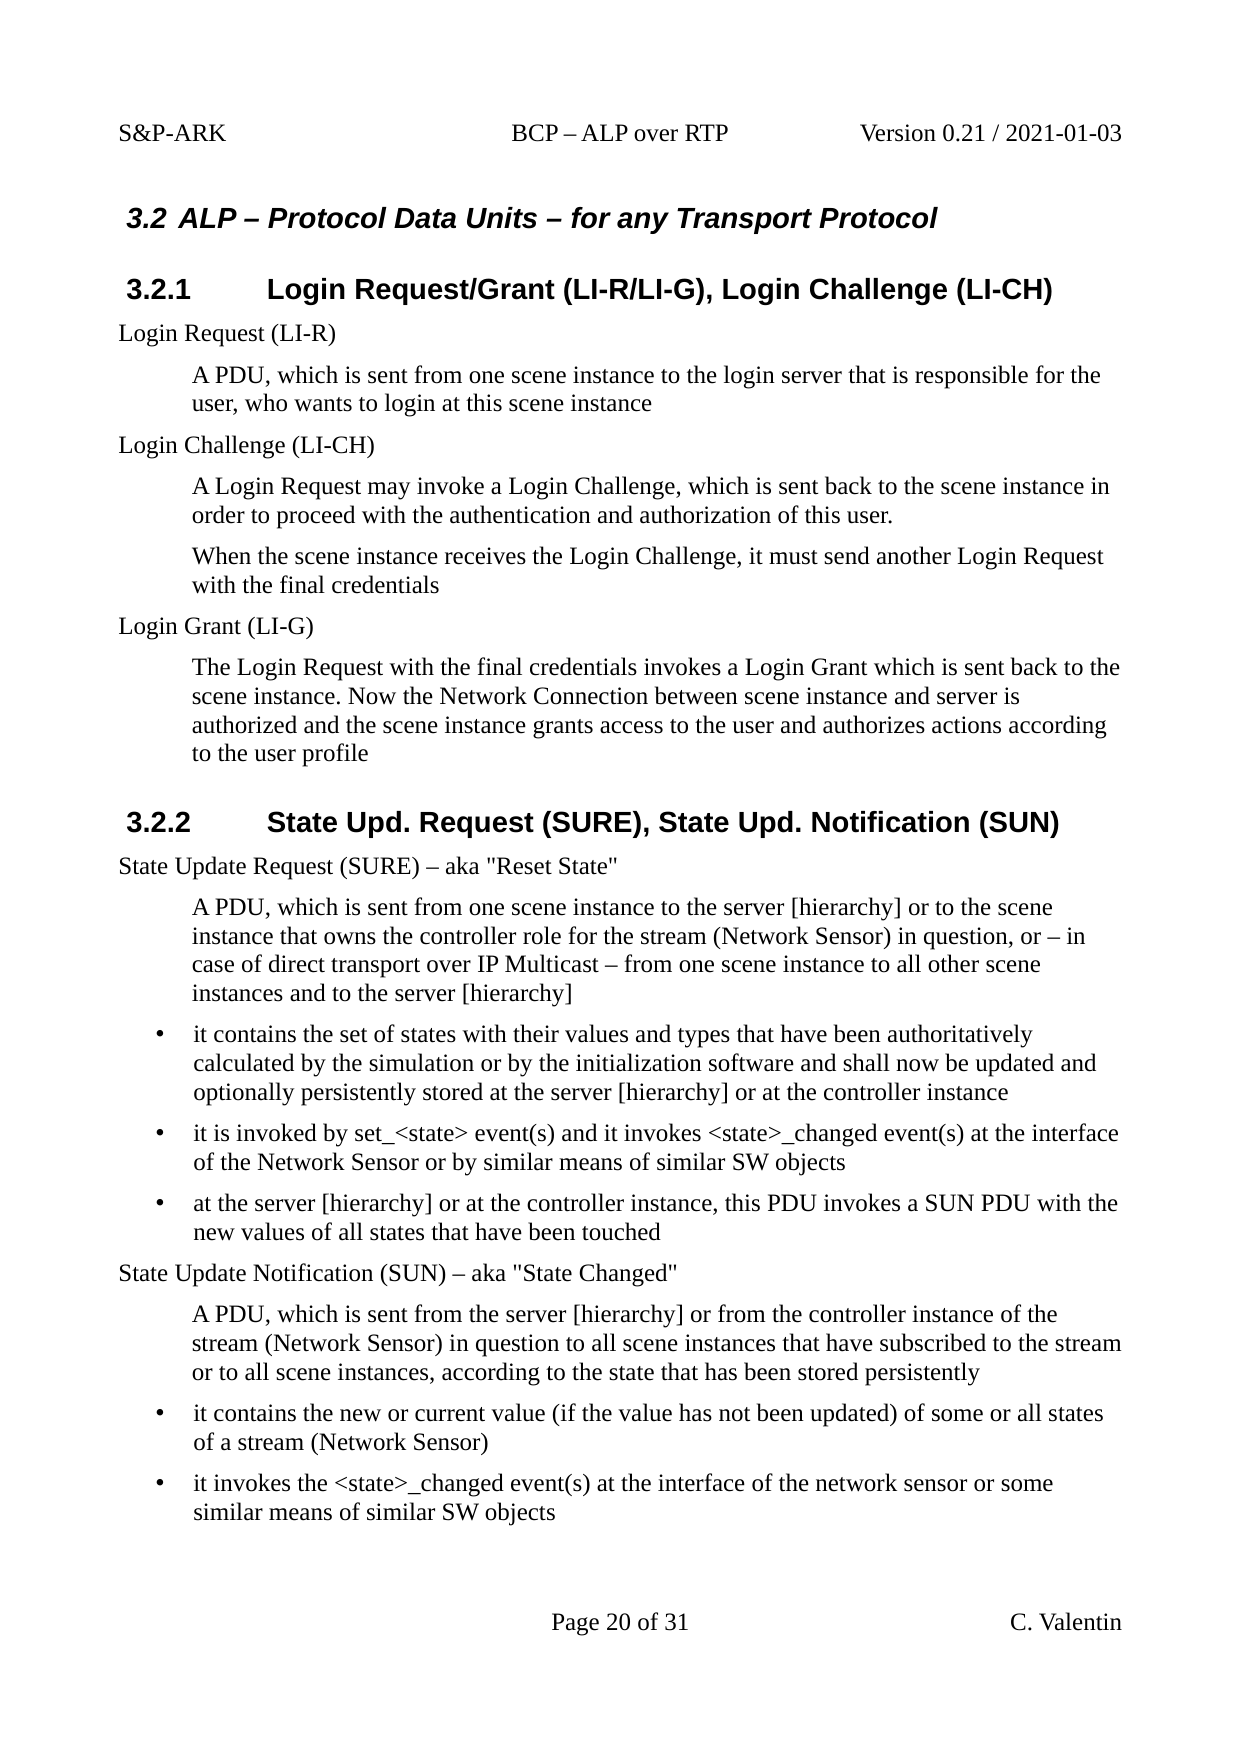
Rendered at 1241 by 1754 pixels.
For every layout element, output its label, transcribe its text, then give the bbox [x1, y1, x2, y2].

list at the server [hierarchy] or at the controller instance, this PDU invokes a SUN PDU with the new values of all states that have been touched [156, 1188, 1122, 1246]
subtitle State Upd. Request (SURE), State Upd. Notification (SUN) [118, 805, 1122, 838]
text State Update Notification (SUN) – aka "State Changed" [118, 1258, 1122, 1287]
text When the scene instance receives the Login Challenge, it must send another Login Request with the final credentials [192, 541, 1122, 598]
list it invokes the <state>_changed event(s) at the interface of the network sensor or some similar means of similar SW objects [156, 1468, 1122, 1526]
subtitle Login Request/Grant (LI-R/LI-G), Login Challenge (LI-CH) [118, 272, 1122, 306]
text The Login Request with the final credentials invokes a Login Grant which is sent back to the scene instance. Now the Network Connection between scene instance and server is authorized and the scene instance grants access to the user and authorizes actions according to the user profile [192, 652, 1122, 767]
text Login Request (LI-R) [118, 318, 1122, 347]
text State Update Request (SURE) – aka "Reset State" [118, 851, 1122, 879]
text A Login Request may invoke a Login Challenge, which is sent back to the scene instance in order to proceed with the authentication and authorization of this user. [192, 471, 1122, 528]
text A PDU, which is sent from one scene instance to the login server that is responsible for the user, who wants to login at this scene instance [192, 360, 1122, 417]
list it is invoked by set_<state> event(s) and it invokes <state>_changed event(s) at the interface of the Network Sensor or by similar means of similar SW objects [156, 1118, 1122, 1176]
text A PDU, which is sent from one scene instance to the server [hierarchy] or to the scene instance that owns the controller role for the stream (Network Sensor) in question, or – in case of direct transport over IP Multicast – from one scene instance to all other scene instances and to the server [hierarchy] [192, 892, 1122, 1007]
list it contains the set of states with their values and types that have been authoritatively calculated by the simulation or by the initialization software and shall now be updated and optionally persistently stored at the server [hierarchy] or at the controller instance [156, 1019, 1122, 1106]
list it contains the new or current value (if the value has not been updated) of some or all states of a stream (Network Sensor) [156, 1398, 1122, 1456]
subtitle ALP – Protocol Data Units – for any Transport Protocol [118, 201, 1122, 235]
text Login Grant (LI-G) [118, 611, 1122, 640]
text Login Challenge (LI-CH) [118, 430, 1122, 458]
text A PDU, which is sent from the server [hierarchy] or from the controller instance of the stream (Network Sensor) in question to all scene instances that have subscribed to the stream or to all scene instances, according to the state that has been stored persistently [192, 1299, 1122, 1386]
